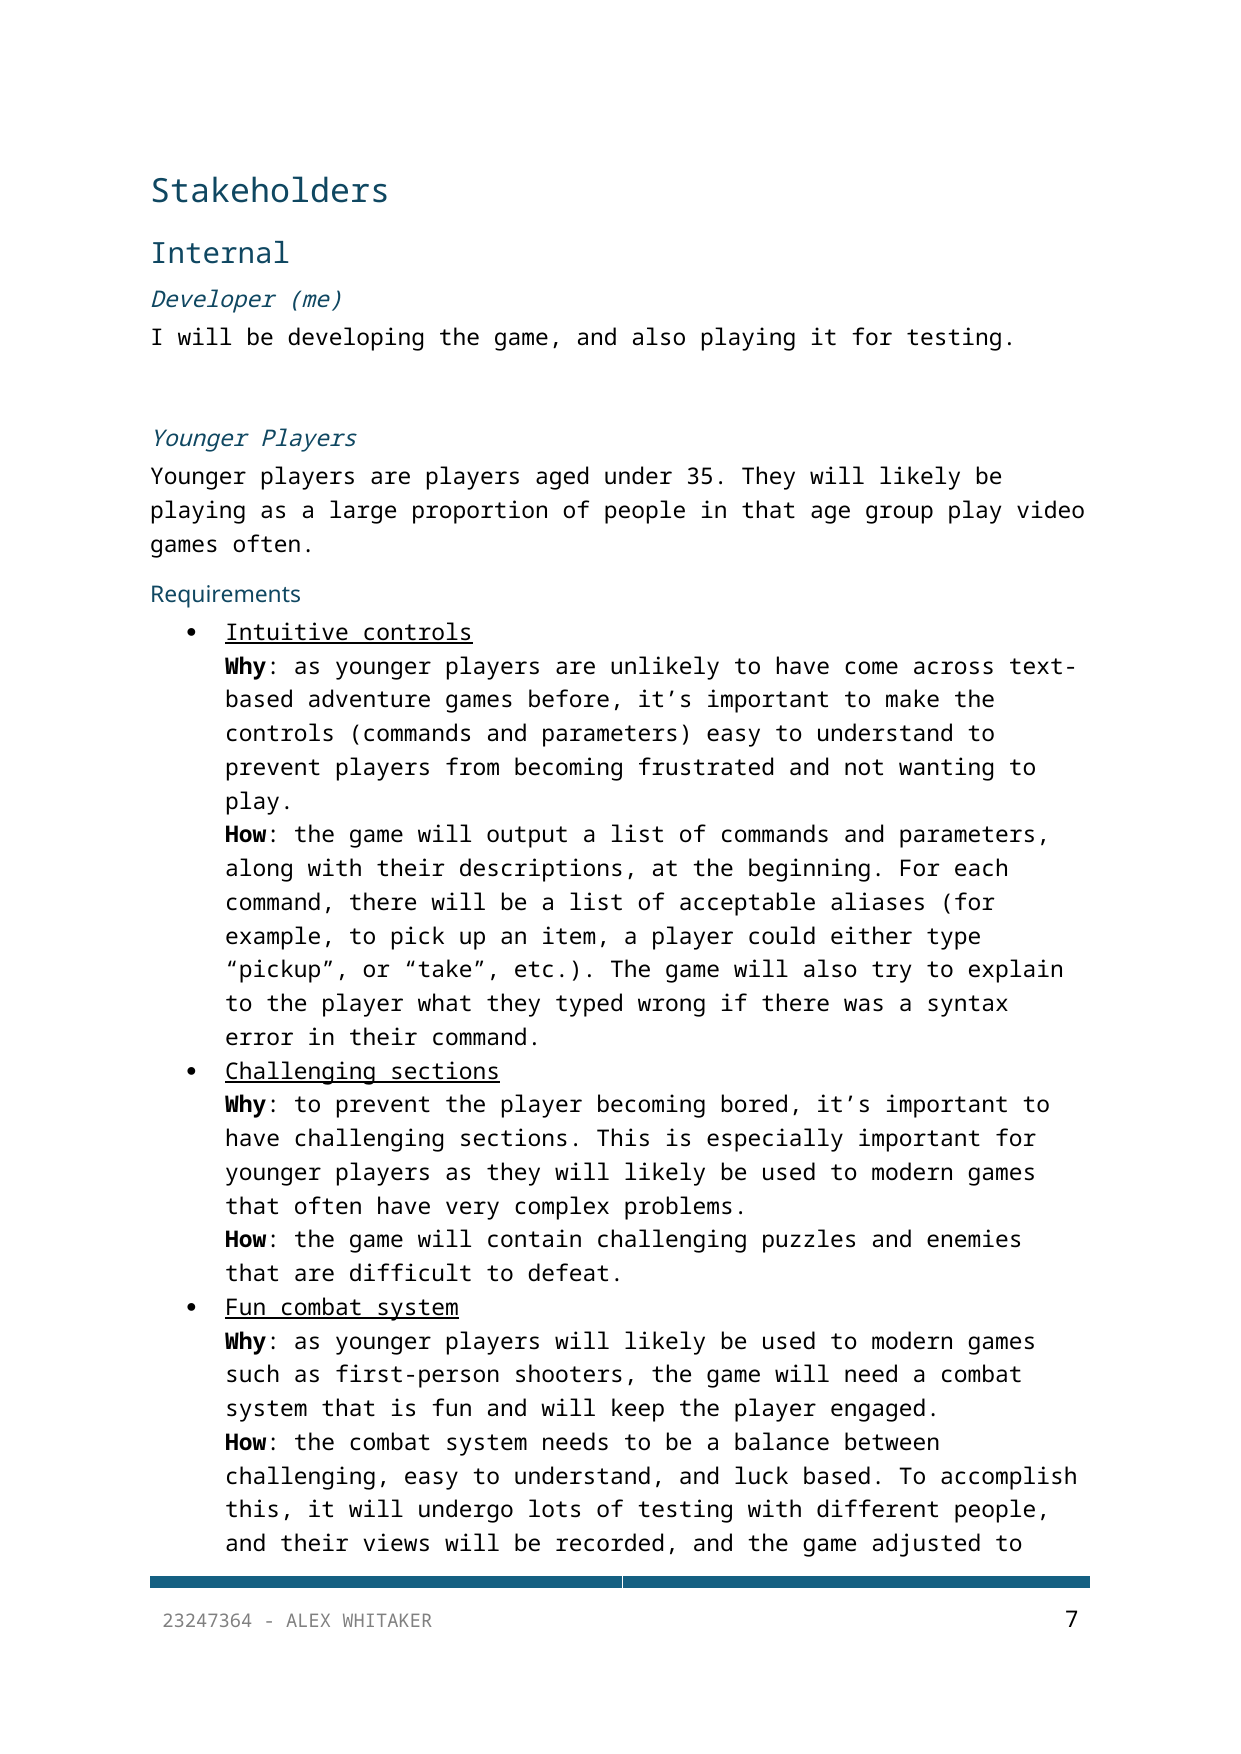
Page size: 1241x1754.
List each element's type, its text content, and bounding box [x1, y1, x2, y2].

subtitle Developer (me) [150, 283, 1090, 315]
list How: the game will contain challenging puzzles and enemies that are difficult to defeat. [225, 1223, 1090, 1288]
list Challenging sections [187, 1055, 1090, 1086]
text Younger players are players aged under 35. They will likely be playing as a large proportion of people in that age group play video games often. [150, 460, 1090, 559]
subtitle Internal [150, 232, 1090, 272]
subtitle Stakeholders [150, 167, 1090, 212]
list Why: as younger players are unlikely to have come across text-based adventure games before, it’s important to make the controls (commands and parameters) easy to understand to prevent players from becoming frustrated and not wanting to play. [225, 650, 1090, 816]
text I will be developing the game, and also playing it for testing. [150, 321, 1090, 353]
list Intuitive controls [187, 616, 1090, 647]
list Why: as younger players will likely be used to modern games such as first-person shooters, the game will need a combat system that is fun and will keep the player engaged. [225, 1325, 1090, 1423]
list How: the combat system needs to be a balance between challenging, easy to understand, and luck based. To accomplish this, it will undergo lots of testing with different people, and their views will be recorded, and the game adjusted to [225, 1426, 1090, 1558]
list How: the game will output a list of commands and parameters, along with their descriptions, at the beginning. For each command, there will be a list of acceptable aliases (for example, to pick up an item, a player could either type “pickup”, or “take”, etc.). The game will also try to explain to the player what they typed wrong if there was a syntax error in their command. [225, 818, 1090, 1052]
subtitle Younger Players [150, 422, 1090, 453]
subtitle Requirements [150, 578, 1090, 609]
list Fun combat system [187, 1291, 1090, 1322]
list Why: to prevent the player becoming bored, it’s important to have challenging sections. This is especially important for younger players as they will likely be used to modern games that often have very complex problems. [225, 1088, 1090, 1221]
